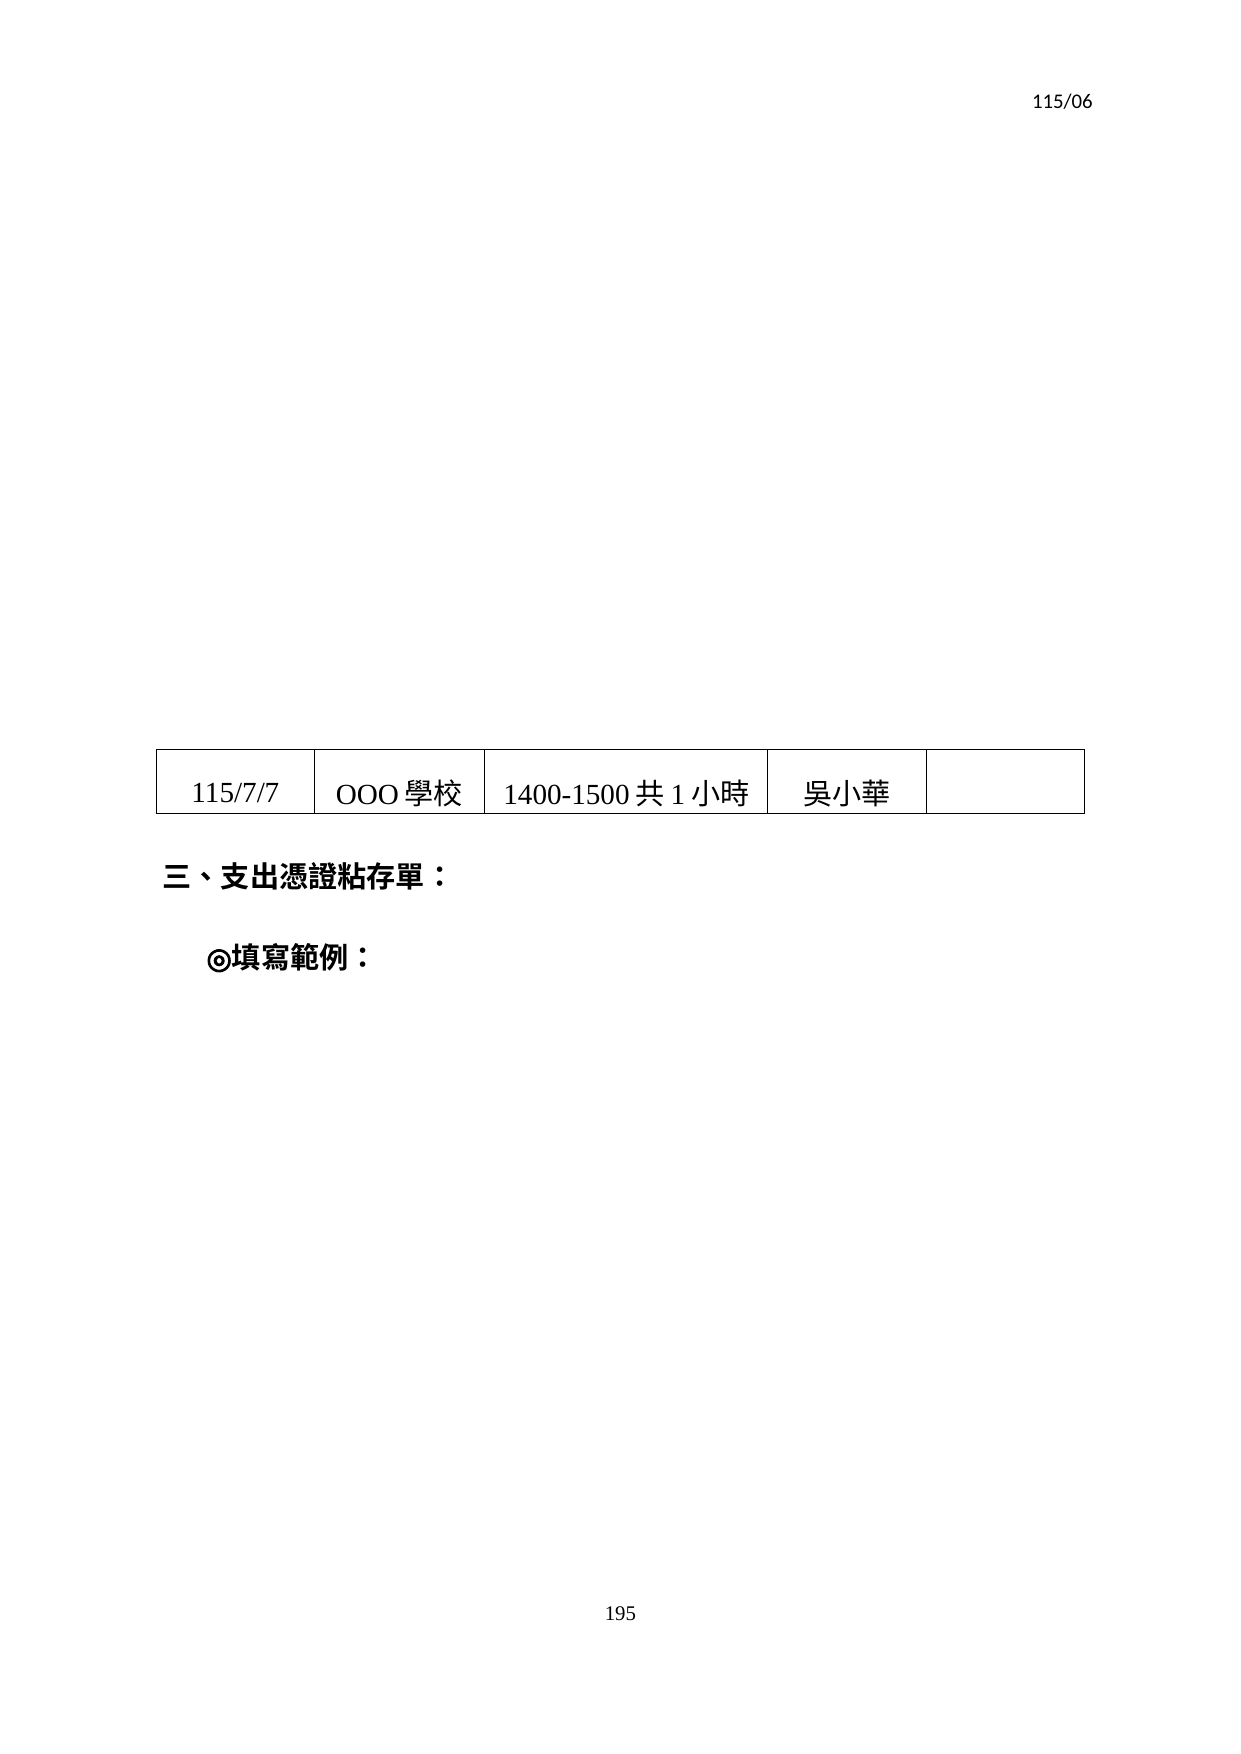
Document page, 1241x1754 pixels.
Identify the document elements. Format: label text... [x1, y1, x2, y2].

table_cell 吳小華 [768, 750, 926, 813]
table_cell 1400-1500共1小時 [485, 750, 767, 813]
table_cell 115/7/7 [157, 750, 314, 813]
text ◎填寫範例： [148, 914, 1092, 976]
table_cell OOO學校 [315, 750, 484, 813]
text 三、支出憑證粘存單： [148, 833, 1092, 895]
table_cell [927, 750, 1084, 813]
